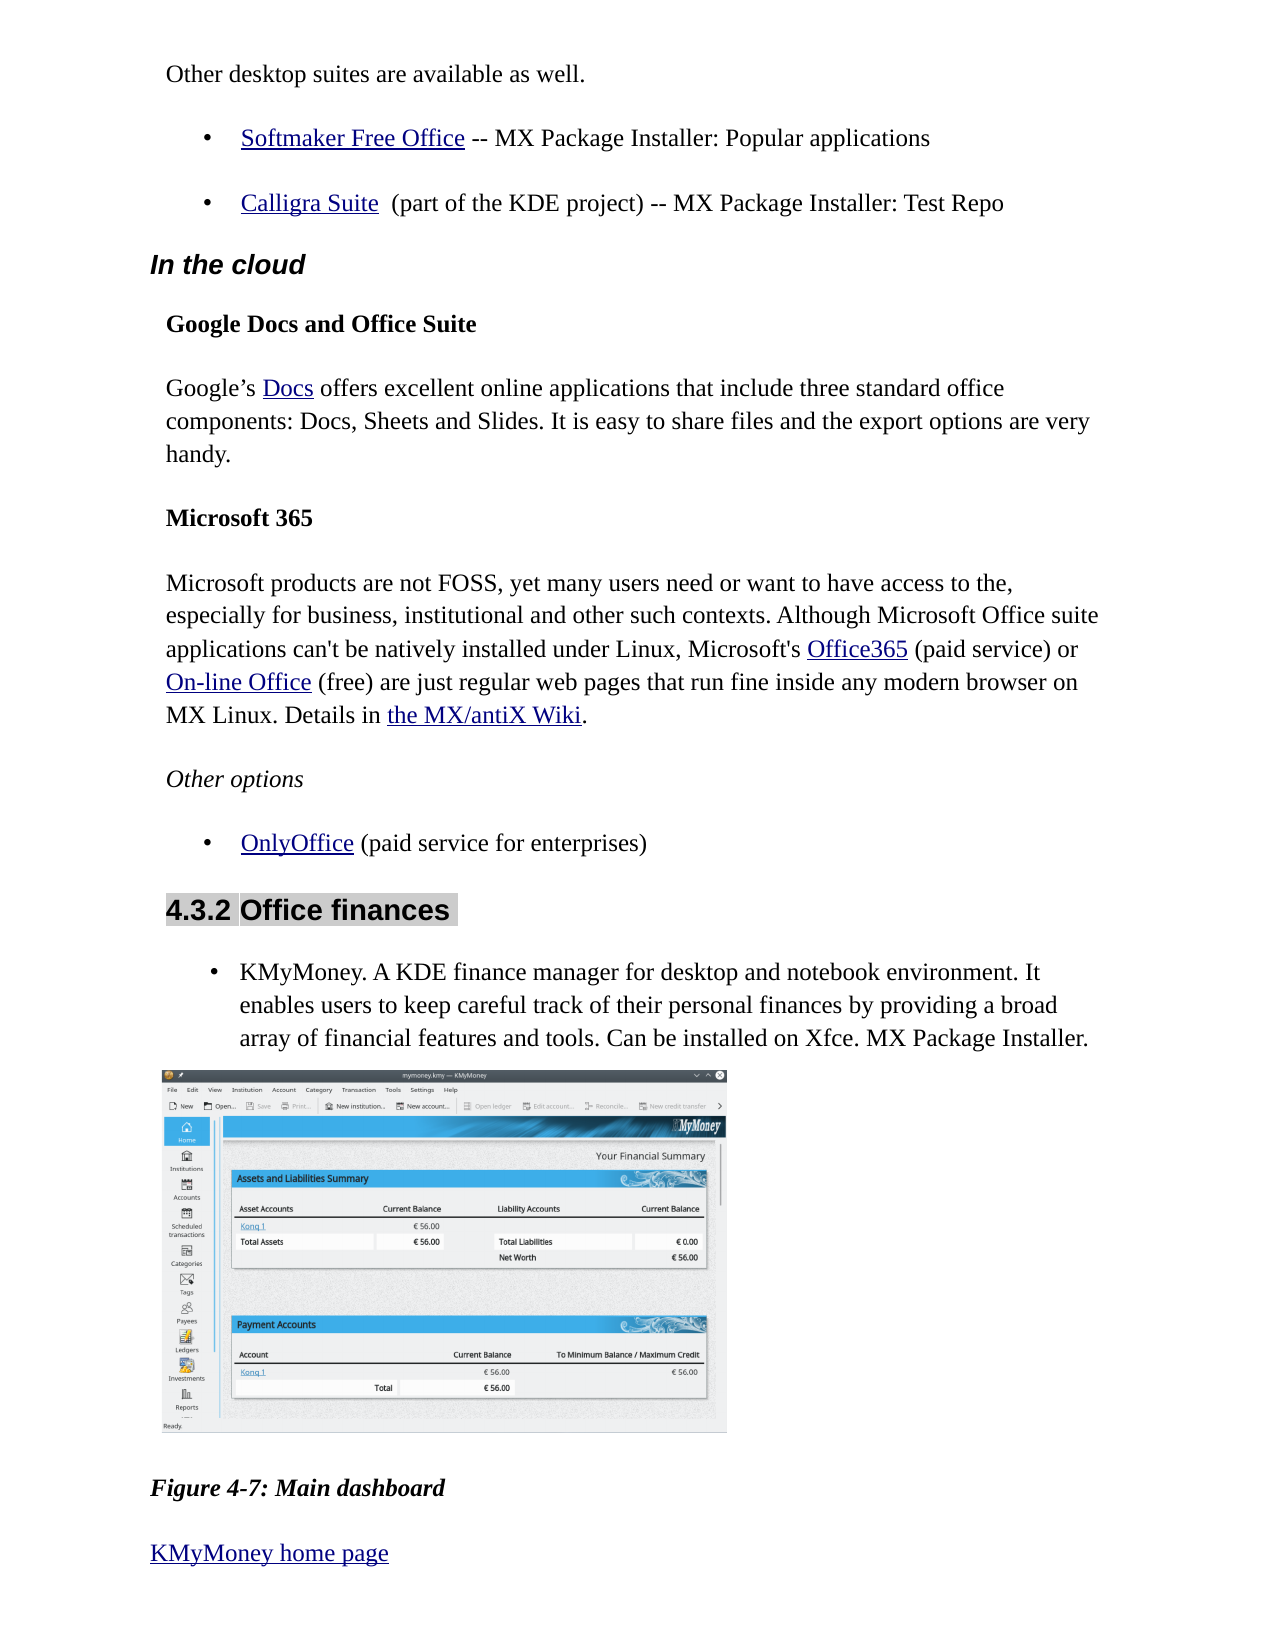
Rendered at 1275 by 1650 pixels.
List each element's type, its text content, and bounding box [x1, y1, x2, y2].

text Other options [166, 764, 1109, 793]
text KMyMoney home page [150, 1538, 1109, 1566]
text Google Docs and Office Suite [166, 309, 1109, 337]
list Softmaker Free Office -- MX Package Installer: Popular applications [203, 123, 1125, 152]
list OnlyOffice (paid service for enterprises) [203, 828, 1125, 857]
picture [161, 1070, 727, 1433]
list Calligra Suite (part of the KDE project) -- MX Package Installer: Test Repo [203, 188, 1125, 216]
text Other desktop suites are available as well. [166, 59, 1109, 88]
subtitle 4.3.2 Office finances [166, 892, 1109, 926]
subtitle In the cloud [150, 249, 1125, 281]
list KMyMoney. A KDE finance manager for desktop and notebook environment. It enables users to keep careful track of their personal finances by providing a broad array of financial features and tools. Can be installed on Xfce. MX Package Installer. [210, 957, 1109, 1052]
text Microsoft products are not FOSS, yet many users need or want to have access to the, especially for business, institutional and other such contexts. Although Microsoft Office suite applications can't be natively installed under Linux, Microsoft's Office365 (paid service) or On-line Office (free) are just regular web pages that run fine inside any modern browser on MX Linux. Details in the MX/antiX Wiki. [166, 568, 1109, 728]
text Figure 4-7: Main dashboard [150, 1473, 1109, 1502]
text Google’s Docs offers excellent online applications that include three standard office components: Docs, Sheets and Slides. It is easy to share files and the export options are very handy. [166, 373, 1109, 468]
text Microsoft 365 [166, 503, 1109, 532]
